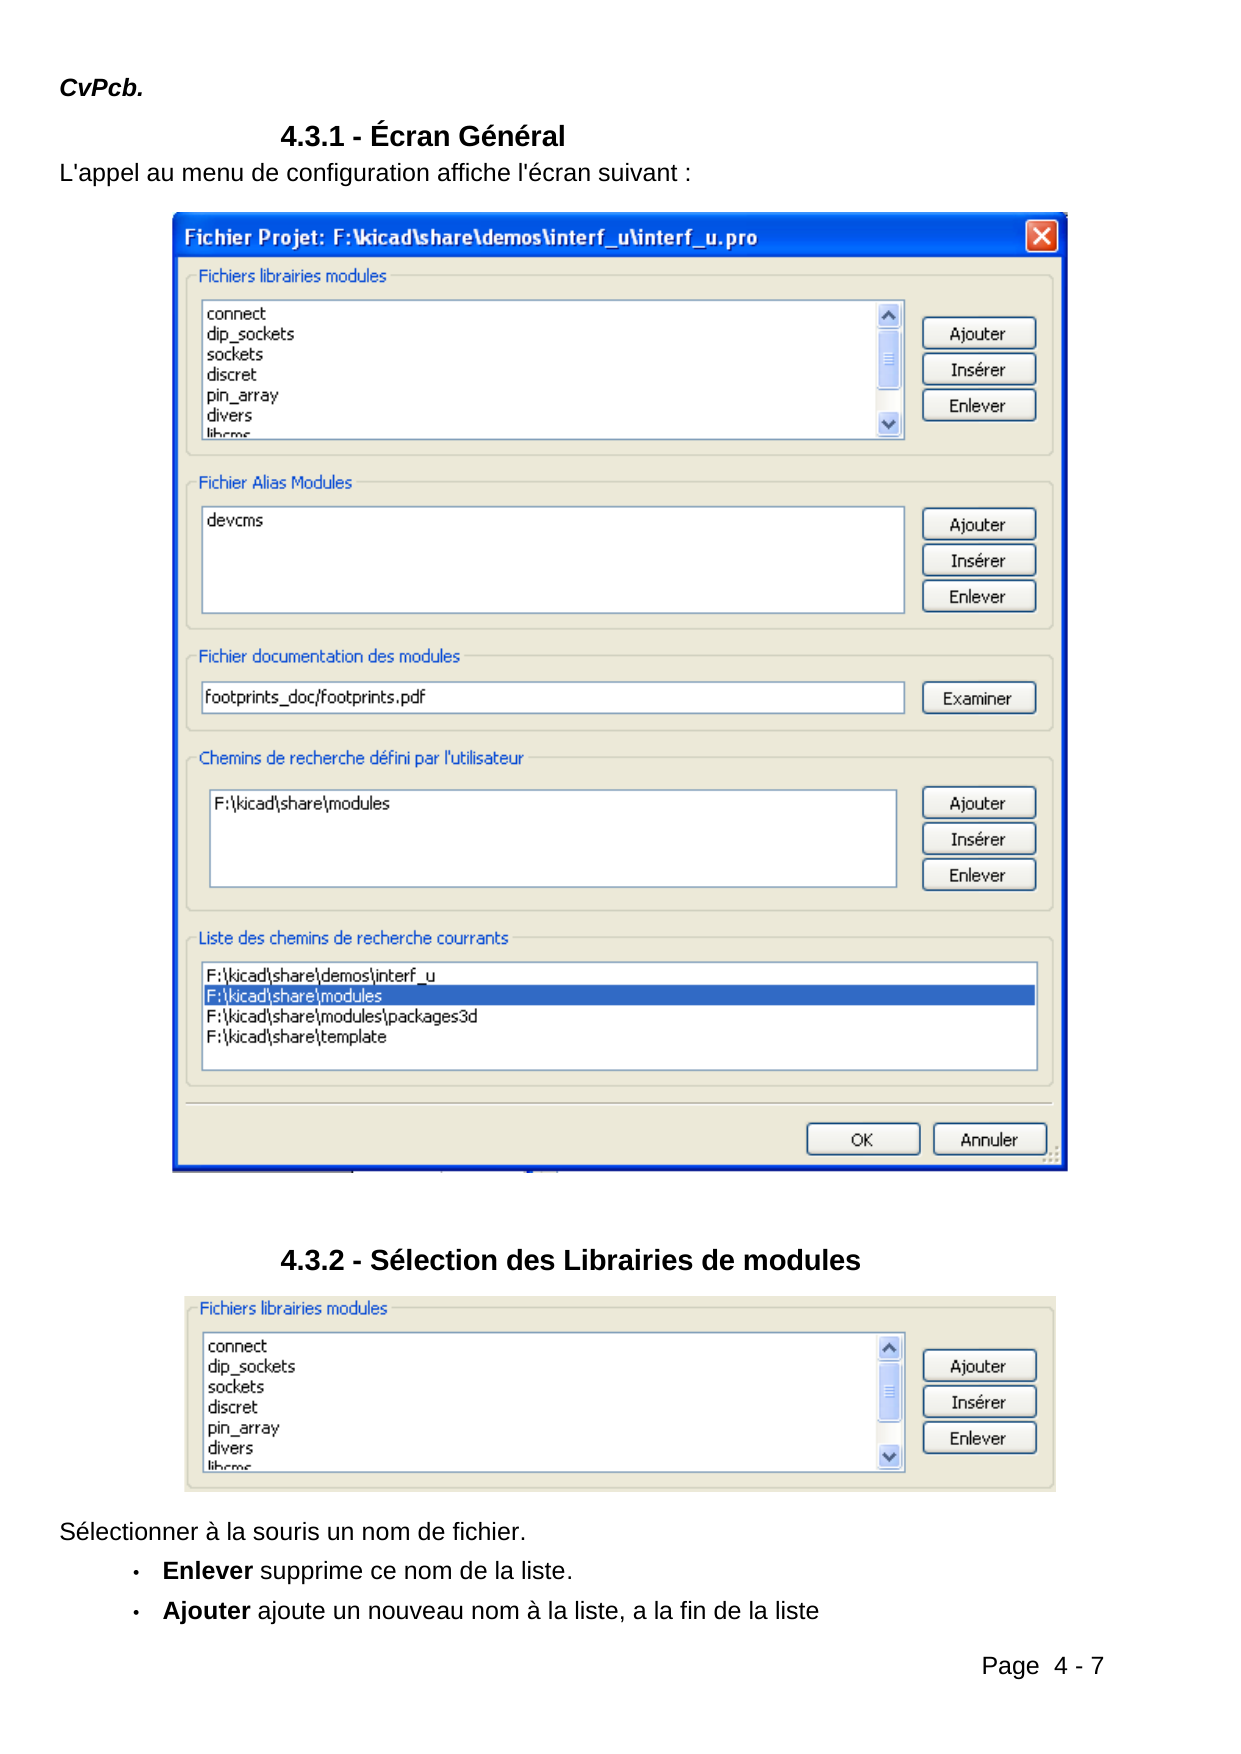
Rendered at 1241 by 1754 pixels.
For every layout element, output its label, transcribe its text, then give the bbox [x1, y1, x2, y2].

subtitle Sélection des Librairies de modules [207, 1244, 1181, 1276]
list Enlever supprime ce nom de la liste. [133, 1557, 1181, 1585]
picture [184, 1296, 1056, 1492]
text L'appel au menu de configuration affiche l'écran suivant : [59, 159, 1181, 187]
subtitle Écran Général [207, 120, 1181, 153]
picture [172, 212, 1068, 1173]
text Sélectionner à la souris un nom de fichier. [59, 1517, 1181, 1545]
list Ajouter ajoute un nouveau nom à la liste, a la fin de la liste [133, 1597, 1181, 1625]
